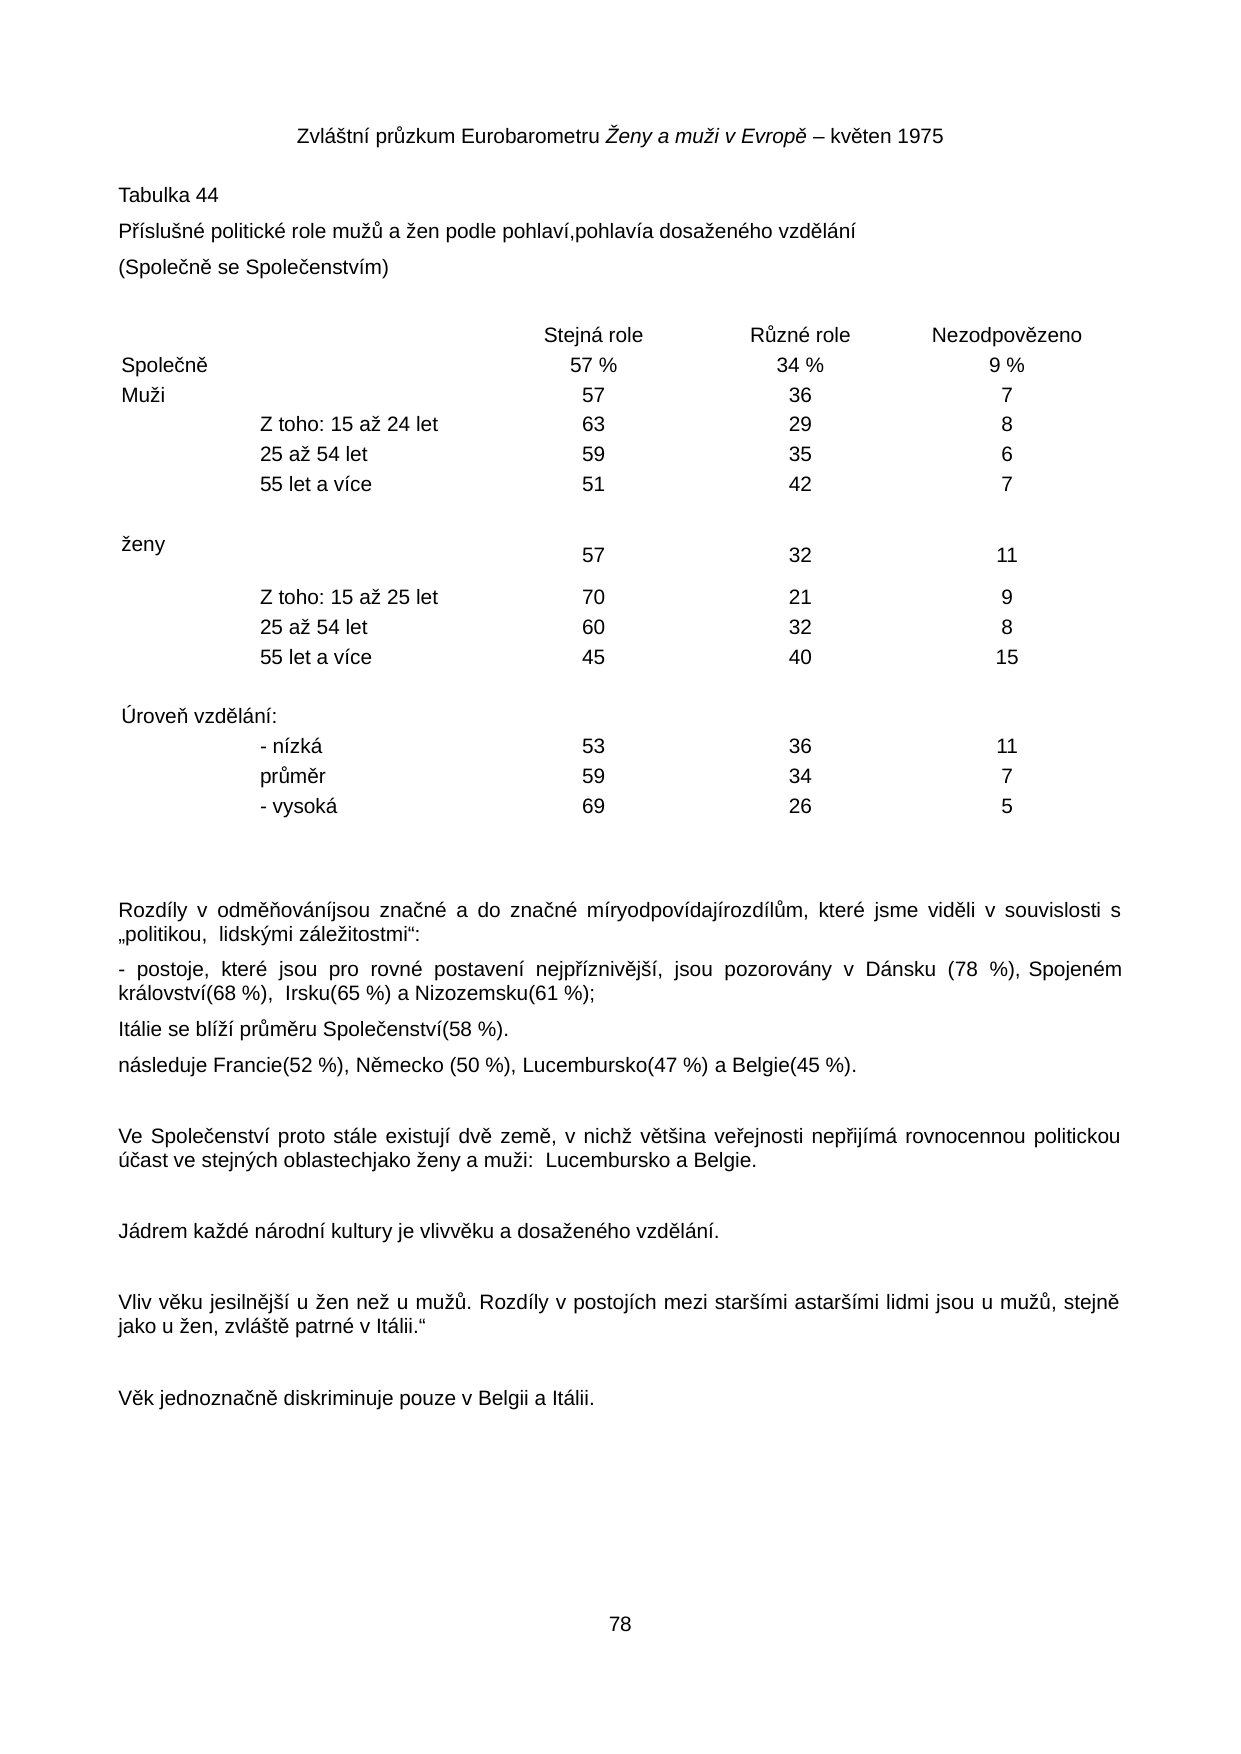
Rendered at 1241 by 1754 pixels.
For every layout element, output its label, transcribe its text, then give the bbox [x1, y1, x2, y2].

text Příslušné politické role mužů a žen podle pohlaví,pohlavía dosaženého vzdělání [118, 219, 1122, 243]
text - postoje, které jsou pro rovné postavení nejpříznivější, jsou pozorovány v Dánsku (78 %), Spojeném království(68 %), Irsku(65 %) a Nizozemsku(61 %); [118, 957, 1122, 1005]
table_cell 36 [697, 380, 903, 409]
text Vliv věku jesilnější u žen než u mužů. Rozdíly v postojích mezi staršími astaršími lidmi jsou u mužů, stejně jako u žen, zvláště patrné v Itálii.“ [118, 1290, 1122, 1338]
text Ve Společenství proto stále existují dvě země, v nichž většina veřejnosti nepřijímá rovnocennou politickou účast ve stejných oblastechjako ženy a muži: Lucembursko a Belgie. [118, 1124, 1122, 1172]
table_cell průměr [257, 761, 490, 791]
table_cell 55 let a více [257, 642, 490, 672]
table_cell 25 až 54 let [257, 612, 490, 642]
table_cell [118, 672, 257, 701]
table_cell [118, 439, 257, 469]
table_cell Společně [118, 350, 257, 379]
table_cell [904, 701, 1110, 731]
table_cell Z toho: 15 až 24 let [257, 409, 490, 439]
table_cell 55 let a více [257, 469, 490, 499]
table_cell [118, 582, 257, 612]
table_cell 70 [490, 582, 697, 612]
table_cell [904, 499, 1110, 528]
text Rozdíly v odměňováníjsou značné a do značné míryodpovídajírozdílům, které jsme viděli v souvislosti s „politikou, lidskými záležitostmi“: [118, 898, 1122, 946]
table_cell 7 [904, 761, 1110, 791]
table_cell [490, 701, 697, 731]
table_cell - nízká [257, 731, 490, 761]
table_cell 11 [904, 731, 1110, 761]
table_cell 9 [904, 582, 1110, 612]
text (Společně se Společenstvím) [118, 254, 1122, 278]
table_header Nezodpovězeno [904, 320, 1110, 350]
table_cell 6 [904, 439, 1110, 469]
table_cell 53 [490, 731, 697, 761]
table_cell 11 [904, 529, 1110, 582]
table_cell Úroveň vzdělání: [118, 701, 490, 731]
table_cell [118, 731, 257, 761]
table_cell 25 až 54 let [257, 439, 490, 469]
table_cell ženy [118, 529, 490, 582]
table_cell 32 [697, 529, 903, 582]
table_cell [118, 499, 257, 528]
table_cell 57 % [490, 350, 697, 379]
table_cell 57 [490, 529, 697, 582]
table_cell 42 [697, 469, 903, 499]
table_cell 35 [697, 439, 903, 469]
table_header [118, 320, 257, 350]
table_cell 60 [490, 612, 697, 642]
table_cell 36 [697, 731, 903, 761]
table_cell - vysoká [257, 791, 490, 821]
table_cell 51 [490, 469, 697, 499]
table_cell [118, 642, 257, 672]
text Jádrem každé národní kultury je vlivvěku a dosaženého vzdělání. [118, 1219, 1122, 1243]
table_header Různé role [697, 320, 903, 350]
table_cell [257, 672, 490, 701]
table_cell [118, 791, 257, 821]
table_cell 59 [490, 439, 697, 469]
table_cell 34 % [697, 350, 903, 379]
table_cell 34 [697, 761, 903, 791]
table_cell [697, 672, 903, 701]
table_header Stejná role [490, 320, 697, 350]
table_cell [118, 761, 257, 791]
table_cell 69 [490, 791, 697, 821]
table_cell 8 [904, 612, 1110, 642]
table_cell 57 [490, 380, 697, 409]
table_cell [118, 469, 257, 499]
table_cell [118, 612, 257, 642]
table_cell Z toho: 15 až 25 let [257, 582, 490, 612]
table_cell 26 [697, 791, 903, 821]
table_cell 29 [697, 409, 903, 439]
table_cell [697, 701, 903, 731]
table_cell 32 [697, 612, 903, 642]
table_cell 15 [904, 642, 1110, 672]
table_cell [490, 672, 697, 701]
table_header [257, 320, 490, 350]
table_cell 21 [697, 582, 903, 612]
table_cell [904, 672, 1110, 701]
text Věk jednoznačně diskriminuje pouze v Belgii a Itálii. [118, 1385, 1122, 1409]
table_cell Muži [118, 380, 490, 409]
text Tabulka 44 [118, 183, 1122, 207]
table_cell [118, 409, 257, 439]
table_cell 7 [904, 469, 1110, 499]
table_cell 45 [490, 642, 697, 672]
table_cell [257, 499, 490, 528]
table_cell [257, 350, 490, 379]
table_cell 40 [697, 642, 903, 672]
table_cell 5 [904, 791, 1110, 821]
table_cell 8 [904, 409, 1110, 439]
table_cell [697, 499, 903, 528]
table_cell 7 [904, 380, 1110, 409]
text Itálie se blíží průměru Společenství(58 %). [118, 1017, 1122, 1041]
text následuje Francie(52 %), Německo (50 %), Lucembursko(47 %) a Belgie(45 %). [118, 1052, 1122, 1076]
table_cell 63 [490, 409, 697, 439]
table_cell 59 [490, 761, 697, 791]
table_cell [490, 499, 697, 528]
table_cell 9 % [904, 350, 1110, 379]
